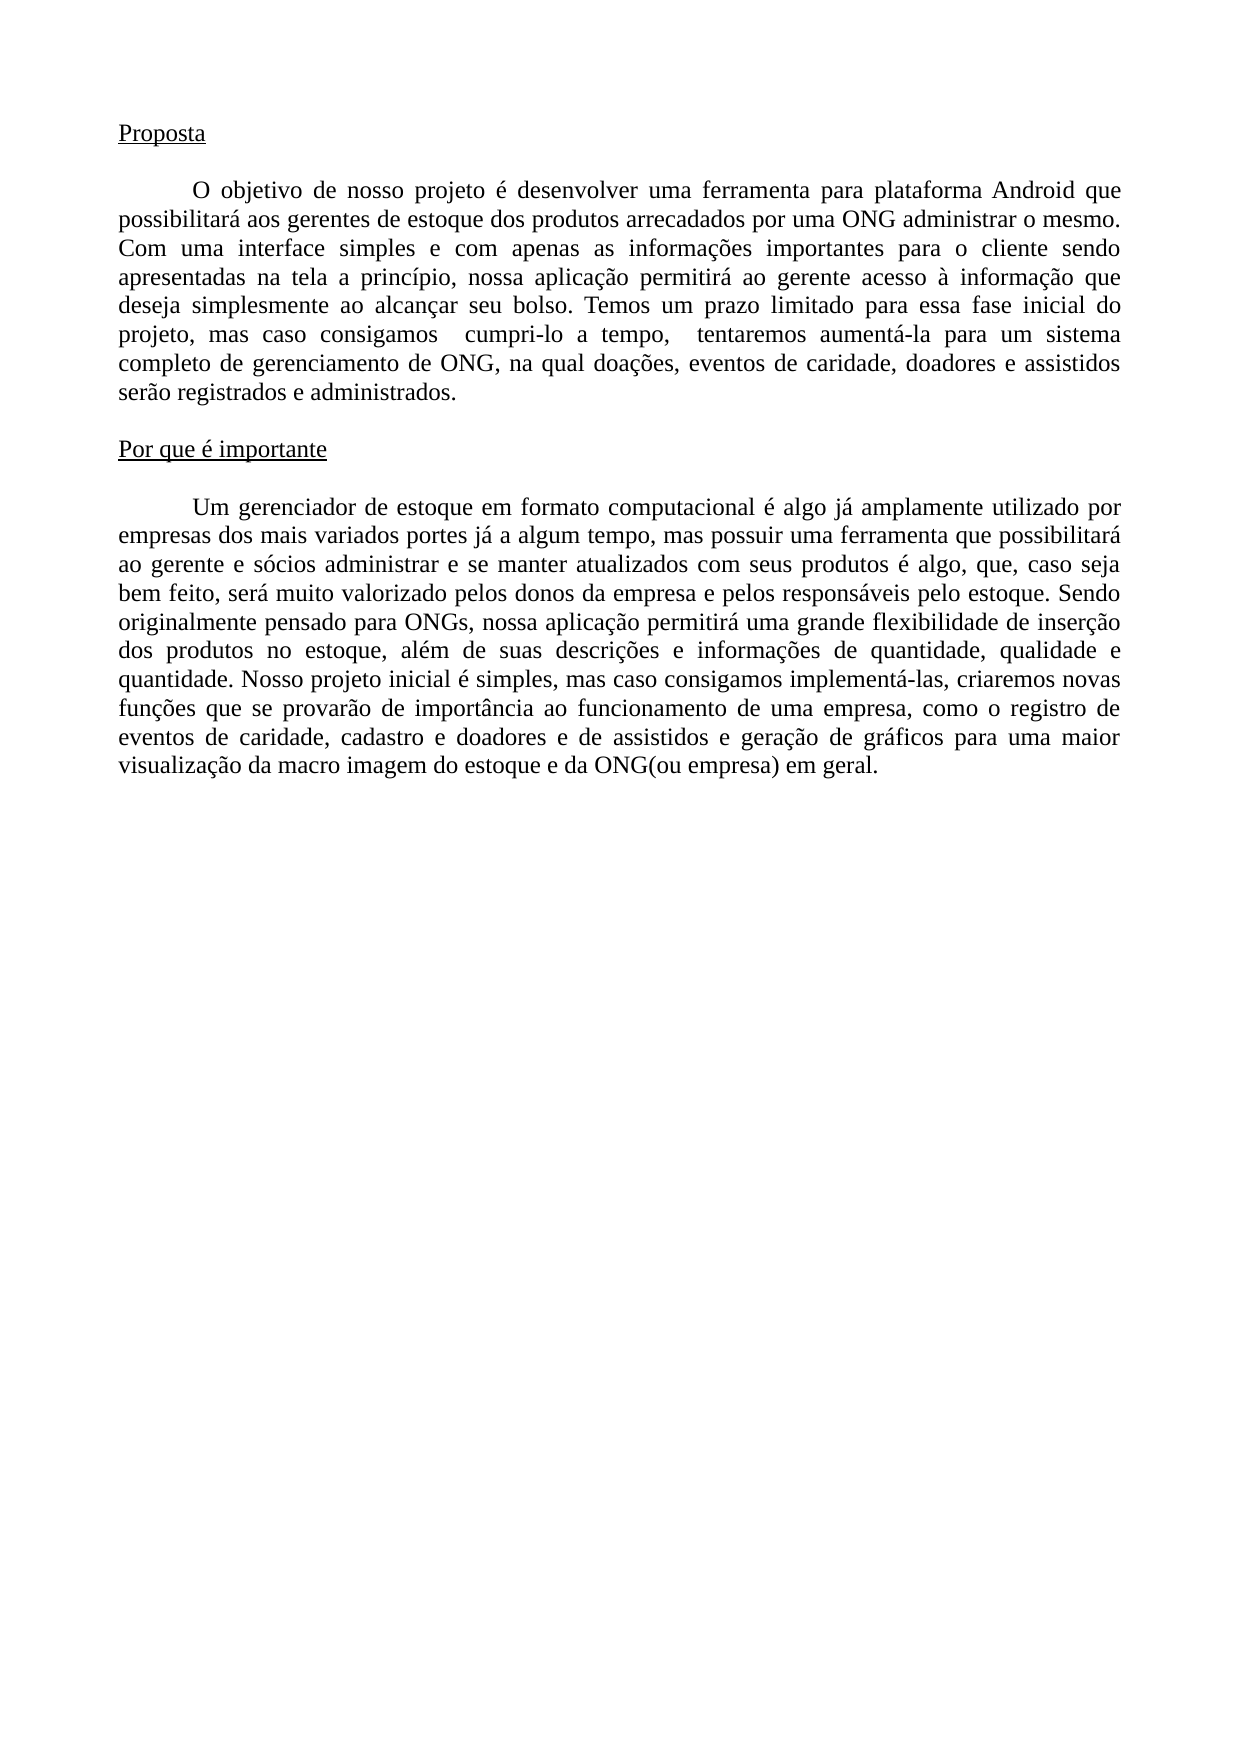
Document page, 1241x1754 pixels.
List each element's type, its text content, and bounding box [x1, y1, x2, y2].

text Proposta [118, 118, 1122, 147]
text O objetivo de nosso projeto é desenvolver uma ferramenta para plataforma Android que possibilitará aos gerentes de estoque dos produtos arrecadados por uma ONG administrar o mesmo. Com uma interface simples e com apenas as informações importantes para o cliente sendo apresentadas na tela a princípio, nossa aplicação permitirá ao gerente acesso à informação que deseja simplesmente ao alcançar seu bolso. Temos um prazo limitado para essa fase inicial do projeto, mas caso consigamos cumpri-lo a tempo, tentaremos aumentá-la para um sistema completo de gerenciamento de ONG, na qual doações, eventos de caridade, doadores e assistidos serão registrados e administrados. [118, 176, 1122, 406]
text Um gerenciador de estoque em formato computacional é algo já amplamente utilizado por empresas dos mais variados portes já a algum tempo, mas possuir uma ferramenta que possibilitará ao gerente e sócios administrar e se manter atualizados com seus produtos é algo, que, caso seja bem feito, será muito valorizado pelos donos da empresa e pelos responsáveis pelo estoque. Sendo originalmente pensado para ONGs, nossa aplicação permitirá uma grande flexibilidade de inserção dos produtos no estoque, além de suas descrições e informações de quantidade, qualidade e quantidade. Nosso projeto inicial é simples, mas caso consigamos implementá-las, criaremos novas funções que se provarão de importância ao funcionamento de uma empresa, como o registro de eventos de caridade, cadastro e doadores e de assistidos e geração de gráficos para uma maior visualização da macro imagem do estoque e da ONG(ou empresa) em geral. [118, 492, 1122, 779]
text Por que é importante [118, 434, 1122, 463]
